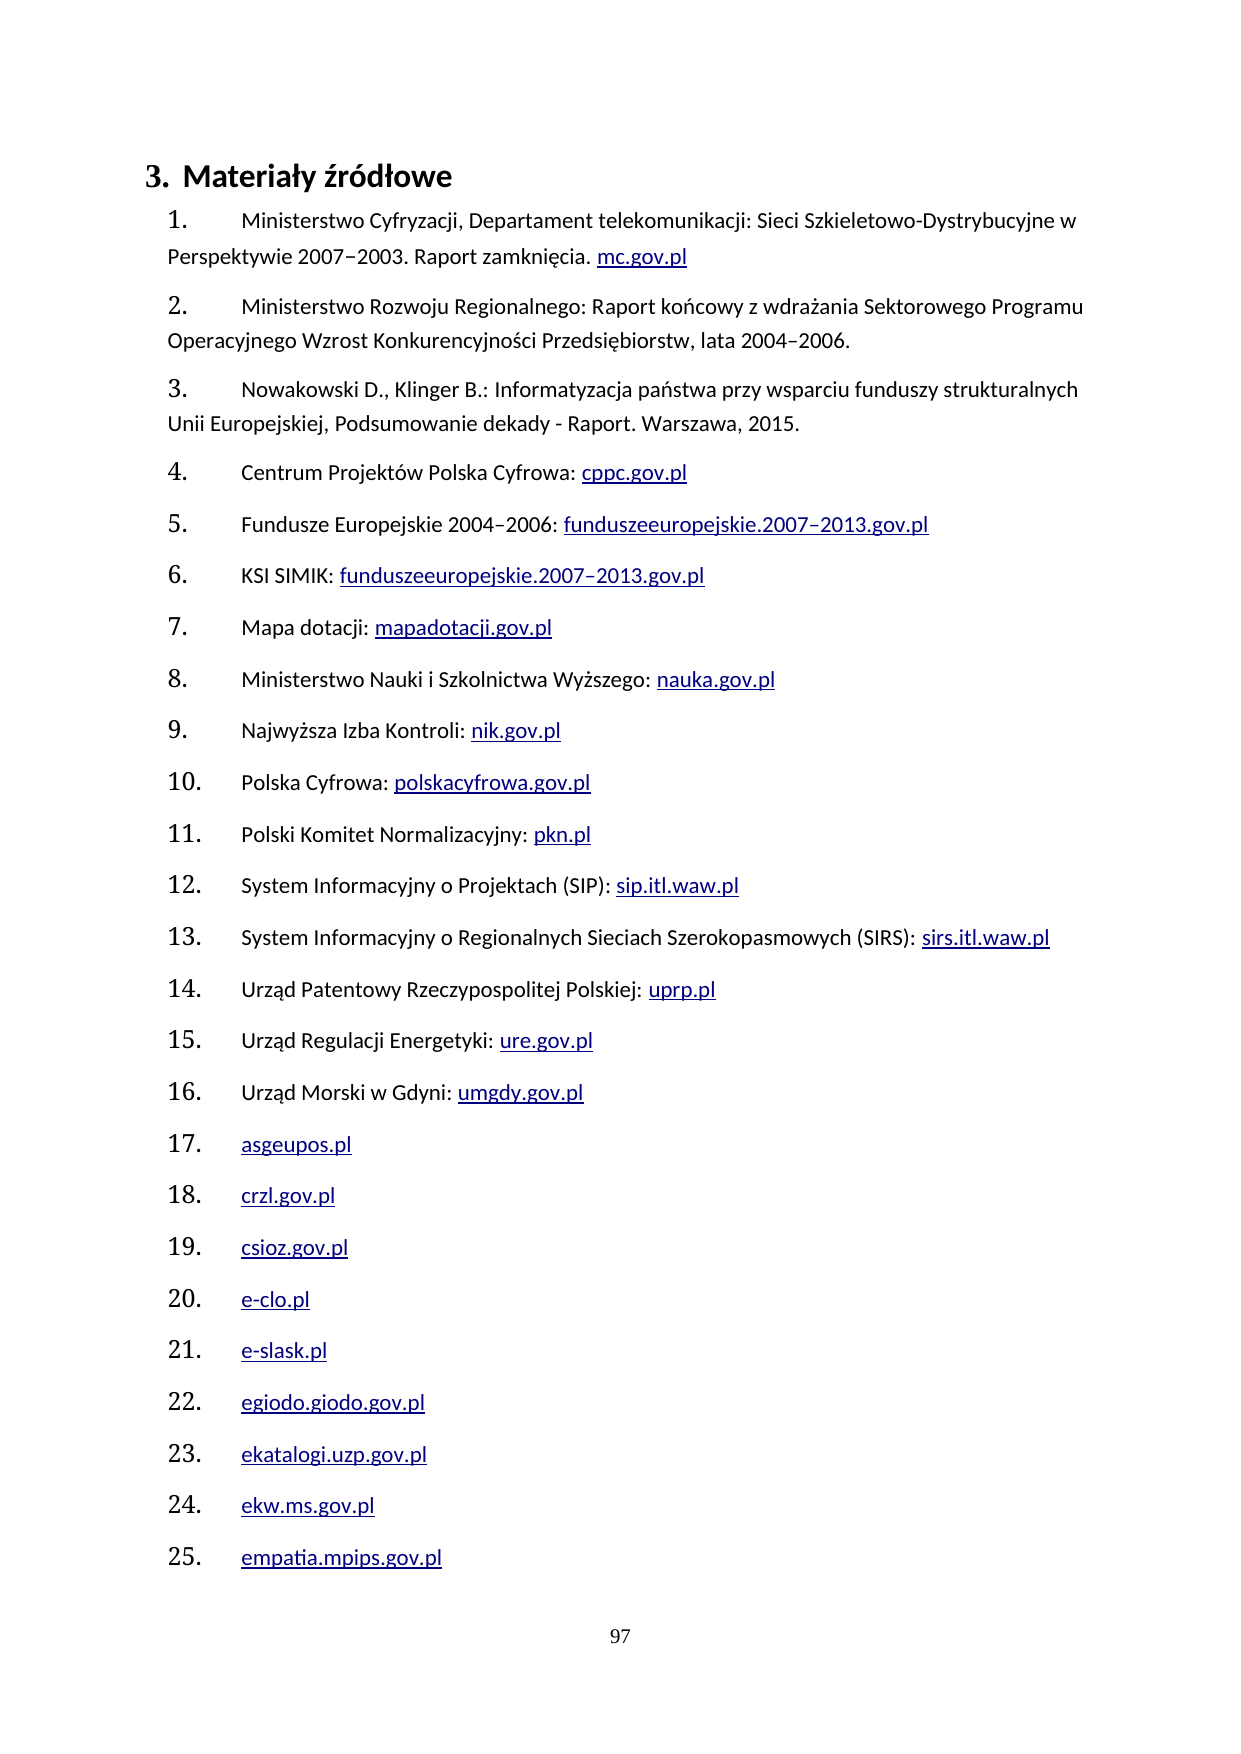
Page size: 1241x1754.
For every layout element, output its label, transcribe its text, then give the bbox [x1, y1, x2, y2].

list crzl.gov.pl [167, 1177, 1110, 1211]
list Urząd Morski w Gdyni: umgdy.gov.pl [167, 1073, 1110, 1108]
list Polska Cyfrowa: polskacyfrowa.gov.pl [167, 763, 1110, 798]
list Nowakowski D., Klinger B.: Informatyzacja państwa przy wsparciu funduszy strukturalnych Unii Europejskiej, Podsumowanie dekady - Raport. Warszawa, 2015. [167, 371, 1110, 437]
list ekatalogi.uzp.gov.pl [167, 1435, 1110, 1469]
list Mapa dotacji: mapadotacji.gov.pl [167, 608, 1110, 643]
list Ministerstwo Rozwoju Regionalnego: Raport końcowy z wdrażania Sektorowego Programu Operacyjnego Wzrost Konkurencyjności Przedsiębiorstw, lata 2004–2006. [167, 288, 1110, 354]
list empatia.mpips.gov.pl [167, 1538, 1110, 1573]
list csioz.gov.pl [167, 1228, 1110, 1263]
list Urząd Patentowy Rzeczypospolitej Polskiej: uprp.pl [167, 970, 1110, 1004]
list asgeupos.pl [167, 1125, 1110, 1159]
list e-slask.pl [167, 1332, 1110, 1366]
list egiodo.giodo.gov.pl [167, 1383, 1110, 1418]
list Fundusze Europejskie 2004–2006: funduszeeuropejskie.2007–2013.gov.pl [167, 505, 1110, 539]
subtitle Materiały źródłowe [145, 155, 1110, 196]
list Ministerstwo Cyfryzacji, Departament telekomunikacji: Sieci Szkieletowo-Dystrybucyjne w Perspektywie 2007–2003. Raport zamknięcia. mc.gov.pl [167, 202, 1110, 271]
list KSI SIMIK: funduszeeuropejskie.2007–2013.gov.pl [167, 557, 1110, 591]
list Ministerstwo Nauki i Szkolnictwa Wyższego: nauka.gov.pl [167, 660, 1110, 694]
list Centrum Projektów Polska Cyfrowa: cppc.gov.pl [167, 453, 1110, 488]
list System Informacyjny o Projektach (SIP): sip.itl.waw.pl [167, 867, 1110, 901]
list System Informacyjny o Regionalnych Sieciach Szerokopasmowych (SIRS): sirs.itl.waw.pl [167, 918, 1110, 953]
list Urząd Regulacji Energetyki: ure.gov.pl [167, 1022, 1110, 1056]
list ekw.ms.gov.pl [167, 1487, 1110, 1521]
list e-clo.pl [167, 1280, 1110, 1314]
list Najwyższa Izba Kontroli: nik.gov.pl [167, 712, 1110, 746]
list Polski Komitet Normalizacyjny: pkn.pl [167, 815, 1110, 849]
